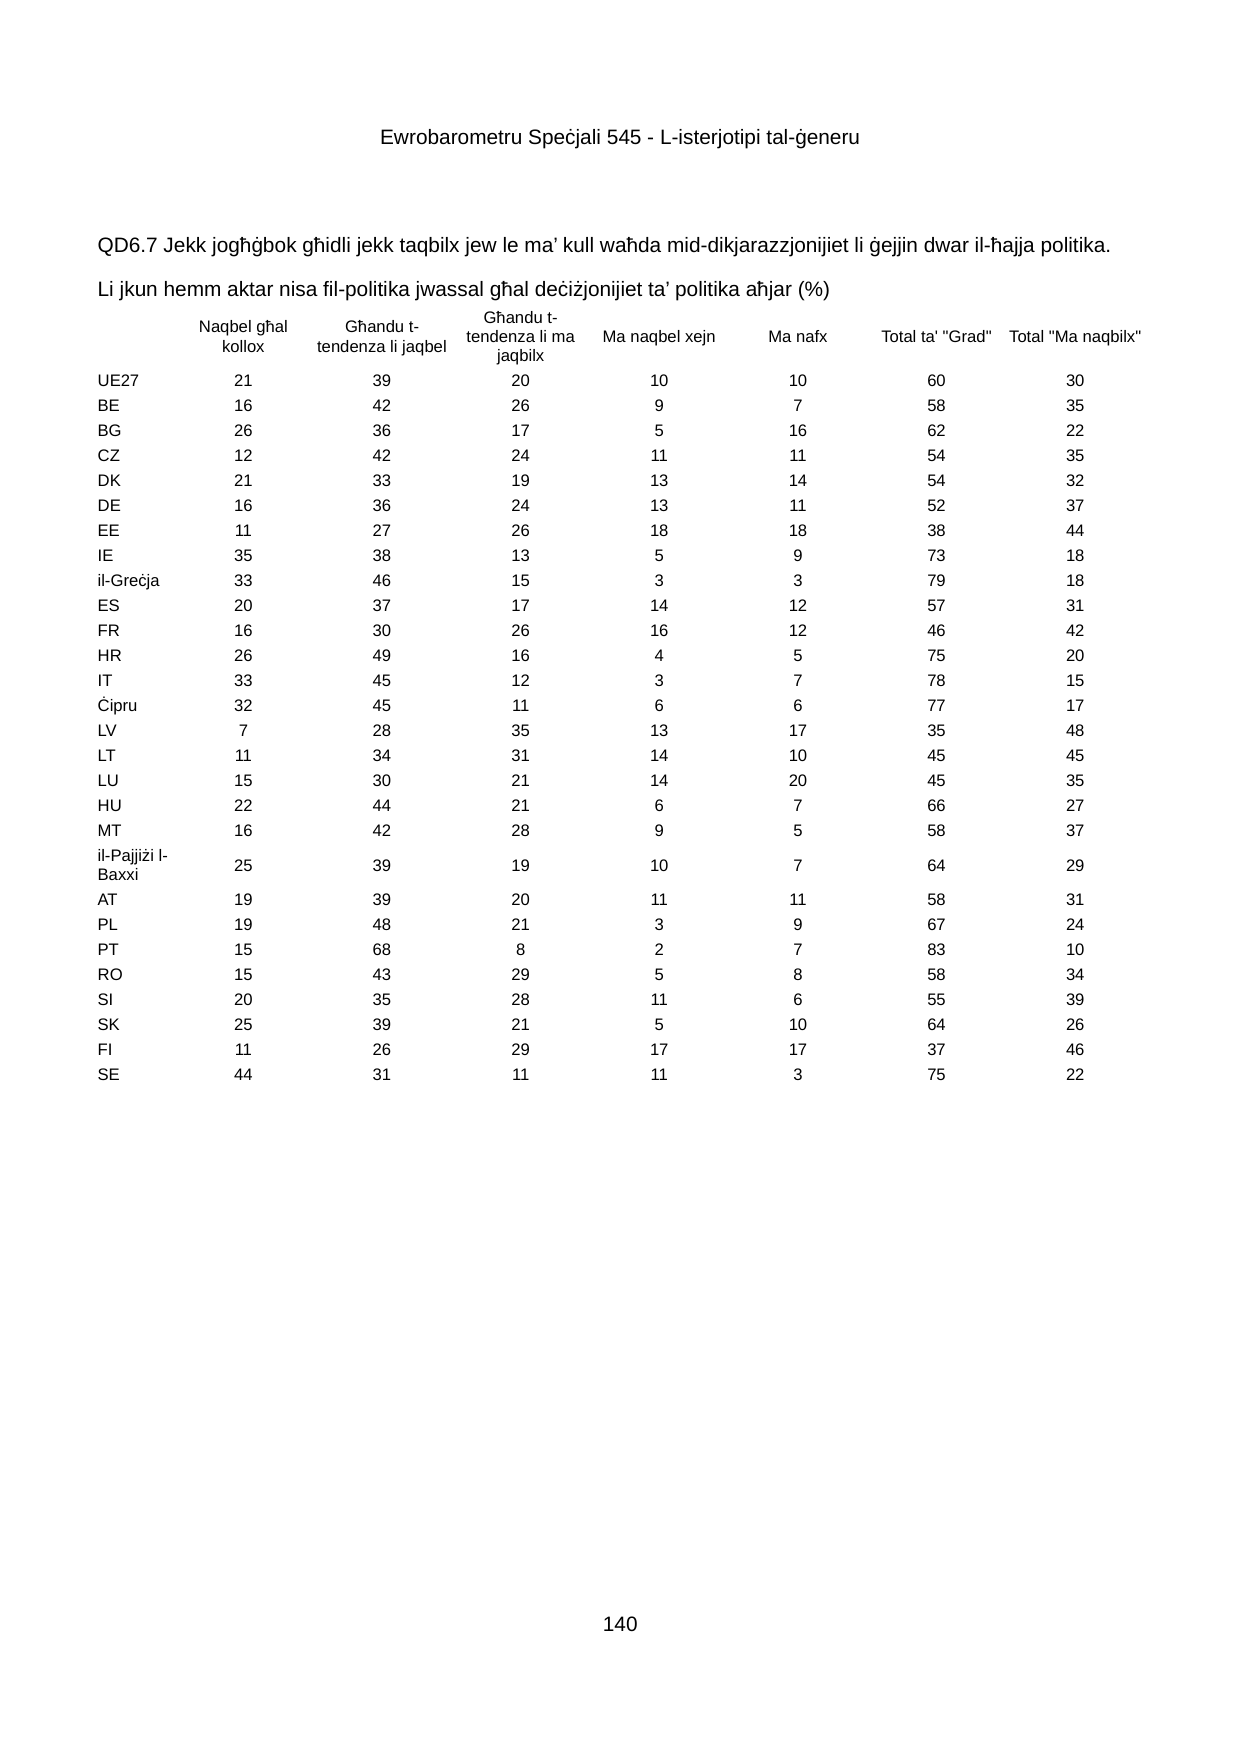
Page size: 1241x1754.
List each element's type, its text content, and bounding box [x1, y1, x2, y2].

table_cell 11 [174, 1037, 312, 1062]
table_cell 75 [867, 643, 1006, 668]
table_cell 33 [313, 468, 451, 493]
table_cell 35 [1006, 393, 1144, 418]
table_cell 22 [174, 793, 312, 818]
table_cell 37 [867, 1037, 1006, 1062]
table_cell 9 [590, 393, 728, 418]
table_cell 46 [867, 618, 1006, 643]
table_cell 58 [867, 962, 1006, 987]
table_cell 20 [174, 987, 312, 1012]
table_cell 17 [728, 1037, 867, 1062]
table_cell ES [95, 593, 174, 618]
table_cell il-Greċja [95, 568, 174, 593]
table_cell 25 [174, 843, 312, 887]
table_cell 21 [174, 468, 312, 493]
table_cell 20 [174, 593, 312, 618]
table_cell 14 [590, 768, 728, 793]
table_cell EE [95, 518, 174, 543]
table_cell 31 [313, 1062, 451, 1087]
table_cell 44 [313, 793, 451, 818]
table_cell 28 [313, 718, 451, 743]
table_cell 67 [867, 912, 1006, 937]
table_cell 10 [728, 368, 867, 393]
table_cell 18 [1006, 543, 1144, 568]
table_cell 21 [174, 368, 312, 393]
table_cell 19 [451, 843, 590, 887]
table_cell 45 [1006, 743, 1144, 768]
table_cell 79 [867, 568, 1006, 593]
table_cell DK [95, 468, 174, 493]
table_cell AT [95, 887, 174, 912]
table_cell 29 [451, 1037, 590, 1062]
table_cell 37 [313, 593, 451, 618]
table_cell 37 [1006, 818, 1144, 843]
table_cell 6 [728, 693, 867, 718]
table_cell Għandu t-tendenza li jaqbel [313, 305, 451, 368]
table_cell 38 [313, 543, 451, 568]
table_cell 30 [1006, 368, 1144, 393]
table_cell 77 [867, 693, 1006, 718]
table_cell 3 [590, 568, 728, 593]
table_cell 15 [451, 568, 590, 593]
table_cell 15 [174, 768, 312, 793]
table_cell Għandu t-tendenza li ma jaqbilx [451, 305, 590, 368]
table_cell 19 [174, 912, 312, 937]
table_cell Naqbel għal kollox [174, 305, 312, 368]
table_cell LV [95, 718, 174, 743]
table_cell 17 [1006, 693, 1144, 718]
table_cell 21 [451, 912, 590, 937]
table_cell 19 [174, 887, 312, 912]
table_cell 7 [728, 843, 867, 887]
table_cell 39 [313, 368, 451, 393]
table_cell il-Pajjiżi l-Baxxi [95, 843, 174, 887]
table_cell 58 [867, 818, 1006, 843]
table_cell 46 [1006, 1037, 1144, 1062]
table_cell 44 [174, 1062, 312, 1087]
table_cell 15 [174, 962, 312, 987]
table_cell 33 [174, 668, 312, 693]
table_cell 25 [174, 1012, 312, 1037]
table_cell 62 [867, 418, 1006, 443]
table_cell 45 [313, 693, 451, 718]
table_cell HR [95, 643, 174, 668]
table_cell BG [95, 418, 174, 443]
table_cell 35 [1006, 443, 1144, 468]
table_cell 24 [1006, 912, 1144, 937]
table_cell 57 [867, 593, 1006, 618]
table_cell 5 [728, 818, 867, 843]
table_cell 7 [728, 393, 867, 418]
table_cell 45 [867, 743, 1006, 768]
table_cell 4 [590, 643, 728, 668]
table_cell 11 [451, 693, 590, 718]
table_cell 12 [451, 668, 590, 693]
table_cell 16 [174, 618, 312, 643]
table_cell 21 [451, 768, 590, 793]
table_cell 26 [451, 618, 590, 643]
table_cell 24 [451, 493, 590, 518]
table_cell 7 [174, 718, 312, 743]
table_cell 35 [451, 718, 590, 743]
table_cell 16 [728, 418, 867, 443]
table_cell 66 [867, 793, 1006, 818]
table_cell 18 [728, 518, 867, 543]
table_cell 21 [451, 1012, 590, 1037]
table_cell 42 [313, 443, 451, 468]
table_cell 39 [313, 887, 451, 912]
table_cell 49 [313, 643, 451, 668]
table_cell 11 [174, 518, 312, 543]
table_cell 26 [174, 643, 312, 668]
table_cell 20 [451, 887, 590, 912]
table_cell 39 [1006, 987, 1144, 1012]
table_cell CZ [95, 443, 174, 468]
table_cell LT [95, 743, 174, 768]
table_cell 44 [1006, 518, 1144, 543]
table_cell 15 [174, 937, 312, 962]
table_cell 46 [313, 568, 451, 593]
table_cell 19 [451, 468, 590, 493]
table_cell 3 [728, 1062, 867, 1087]
table_cell 45 [867, 768, 1006, 793]
table_cell 31 [1006, 593, 1144, 618]
table_cell 20 [451, 368, 590, 393]
table_cell 13 [451, 543, 590, 568]
table_cell 42 [313, 818, 451, 843]
table_cell 11 [590, 987, 728, 1012]
table_cell 7 [728, 668, 867, 693]
table_cell 54 [867, 468, 1006, 493]
table_cell 39 [313, 843, 451, 887]
table_cell Li jkun hemm aktar nisa fil-politika jwassal għal deċiżjonijiet ta’ politika aħjar (%) [95, 273, 1144, 305]
table_cell 48 [1006, 718, 1144, 743]
table_cell DE [95, 493, 174, 518]
table_cell 7 [728, 793, 867, 818]
table_cell 10 [728, 1012, 867, 1037]
table_cell 16 [590, 618, 728, 643]
table_cell SK [95, 1012, 174, 1037]
table_cell 17 [728, 718, 867, 743]
table_cell 42 [1006, 618, 1144, 643]
table_cell BE [95, 393, 174, 418]
table_cell 35 [1006, 768, 1144, 793]
table_cell 5 [590, 1012, 728, 1037]
table_cell 18 [1006, 568, 1144, 593]
table_cell Ma naqbel xejn [590, 305, 728, 368]
table_cell RO [95, 962, 174, 987]
table_cell 6 [728, 987, 867, 1012]
table_cell 12 [174, 443, 312, 468]
table_cell 13 [590, 493, 728, 518]
table_cell 5 [590, 543, 728, 568]
table_cell FI [95, 1037, 174, 1062]
table_cell 64 [867, 1012, 1006, 1037]
table_cell Total ta' "Grad" [867, 305, 1006, 368]
table_cell Ma nafx [728, 305, 867, 368]
table_cell 58 [867, 887, 1006, 912]
table_cell 11 [728, 887, 867, 912]
table_cell 26 [174, 418, 312, 443]
table_cell 48 [313, 912, 451, 937]
table_cell 73 [867, 543, 1006, 568]
table_cell 17 [451, 593, 590, 618]
table_cell IE [95, 543, 174, 568]
table_cell 68 [313, 937, 451, 962]
table_cell PT [95, 937, 174, 962]
table_cell 26 [1006, 1012, 1144, 1037]
table_cell 16 [174, 493, 312, 518]
table_cell 33 [174, 568, 312, 593]
table_cell 36 [313, 418, 451, 443]
table_cell 31 [1006, 887, 1144, 912]
table_cell 28 [451, 818, 590, 843]
table_cell 3 [728, 568, 867, 593]
table_cell 9 [728, 543, 867, 568]
table_cell 3 [590, 912, 728, 937]
table_cell 16 [174, 818, 312, 843]
table_cell 30 [313, 768, 451, 793]
table_cell [95, 305, 174, 368]
table_cell 37 [1006, 493, 1144, 518]
table_cell 5 [728, 643, 867, 668]
table_cell 3 [590, 668, 728, 693]
table_cell 52 [867, 493, 1006, 518]
table_cell 31 [451, 743, 590, 768]
table_cell 55 [867, 987, 1006, 1012]
table_cell 8 [728, 962, 867, 987]
table_cell 14 [590, 743, 728, 768]
table_cell PL [95, 912, 174, 937]
table_cell 32 [1006, 468, 1144, 493]
table_cell 22 [1006, 1062, 1144, 1087]
table_cell IT [95, 668, 174, 693]
table_cell 17 [590, 1037, 728, 1062]
table_cell 27 [1006, 793, 1144, 818]
table_cell 14 [728, 468, 867, 493]
table_cell FR [95, 618, 174, 643]
table_cell SE [95, 1062, 174, 1087]
table_cell 12 [728, 593, 867, 618]
table_cell 54 [867, 443, 1006, 468]
table_cell 11 [590, 1062, 728, 1087]
table_cell 34 [313, 743, 451, 768]
table_cell 6 [590, 793, 728, 818]
table_cell 9 [728, 912, 867, 937]
table_cell 14 [590, 593, 728, 618]
table_cell 17 [451, 418, 590, 443]
table_cell 35 [174, 543, 312, 568]
table_cell 39 [313, 1012, 451, 1037]
table_cell 32 [174, 693, 312, 718]
table_cell 24 [451, 443, 590, 468]
table_cell 27 [313, 518, 451, 543]
table_cell 29 [1006, 843, 1144, 887]
table_cell 5 [590, 418, 728, 443]
table_cell Ċipru [95, 693, 174, 718]
table_cell 28 [451, 987, 590, 1012]
table_cell 10 [1006, 937, 1144, 962]
table_cell 9 [590, 818, 728, 843]
table_cell 26 [451, 518, 590, 543]
table_cell 18 [590, 518, 728, 543]
table_cell 20 [728, 768, 867, 793]
table_cell 5 [590, 962, 728, 987]
table_cell 22 [1006, 418, 1144, 443]
table_cell 78 [867, 668, 1006, 693]
table_cell LU [95, 768, 174, 793]
table_cell MT [95, 818, 174, 843]
table_cell 75 [867, 1062, 1006, 1087]
table_header QD6.7 Jekk jogħġbok għidli jekk taqbilx jew le ma’ kull waħda mid-dikjarazzjonijiet li ġejjin dwar il-ħajja politika. [95, 217, 1144, 272]
table_cell 35 [867, 718, 1006, 743]
table_cell 26 [313, 1037, 451, 1062]
table_cell 11 [728, 443, 867, 468]
table_cell 13 [590, 718, 728, 743]
table_cell 60 [867, 368, 1006, 393]
table_cell 11 [590, 443, 728, 468]
table_cell 6 [590, 693, 728, 718]
table_cell 11 [728, 493, 867, 518]
table_cell 43 [313, 962, 451, 987]
table_cell 12 [728, 618, 867, 643]
table_cell UE27 [95, 368, 174, 393]
table_cell 21 [451, 793, 590, 818]
table_cell 42 [313, 393, 451, 418]
table_cell 15 [1006, 668, 1144, 693]
table_cell 29 [451, 962, 590, 987]
table_cell SI [95, 987, 174, 1012]
table_cell 10 [590, 368, 728, 393]
table_cell 64 [867, 843, 1006, 887]
table_cell 7 [728, 937, 867, 962]
table_cell Total "Ma naqbilx" [1006, 305, 1144, 368]
table_cell 13 [590, 468, 728, 493]
table_cell 36 [313, 493, 451, 518]
table_cell 11 [174, 743, 312, 768]
table_cell 34 [1006, 962, 1144, 987]
table_cell 11 [451, 1062, 590, 1087]
table_cell 38 [867, 518, 1006, 543]
table_cell 45 [313, 668, 451, 693]
table_cell 2 [590, 937, 728, 962]
table_cell 16 [451, 643, 590, 668]
table_cell 35 [313, 987, 451, 1012]
table_cell HU [95, 793, 174, 818]
table_cell 10 [590, 843, 728, 887]
table_cell 26 [451, 393, 590, 418]
table_cell 58 [867, 393, 1006, 418]
table_cell 8 [451, 937, 590, 962]
table_cell 20 [1006, 643, 1144, 668]
table_cell 30 [313, 618, 451, 643]
table_cell 11 [590, 887, 728, 912]
table_cell 83 [867, 937, 1006, 962]
table_cell 10 [728, 743, 867, 768]
table_cell 16 [174, 393, 312, 418]
